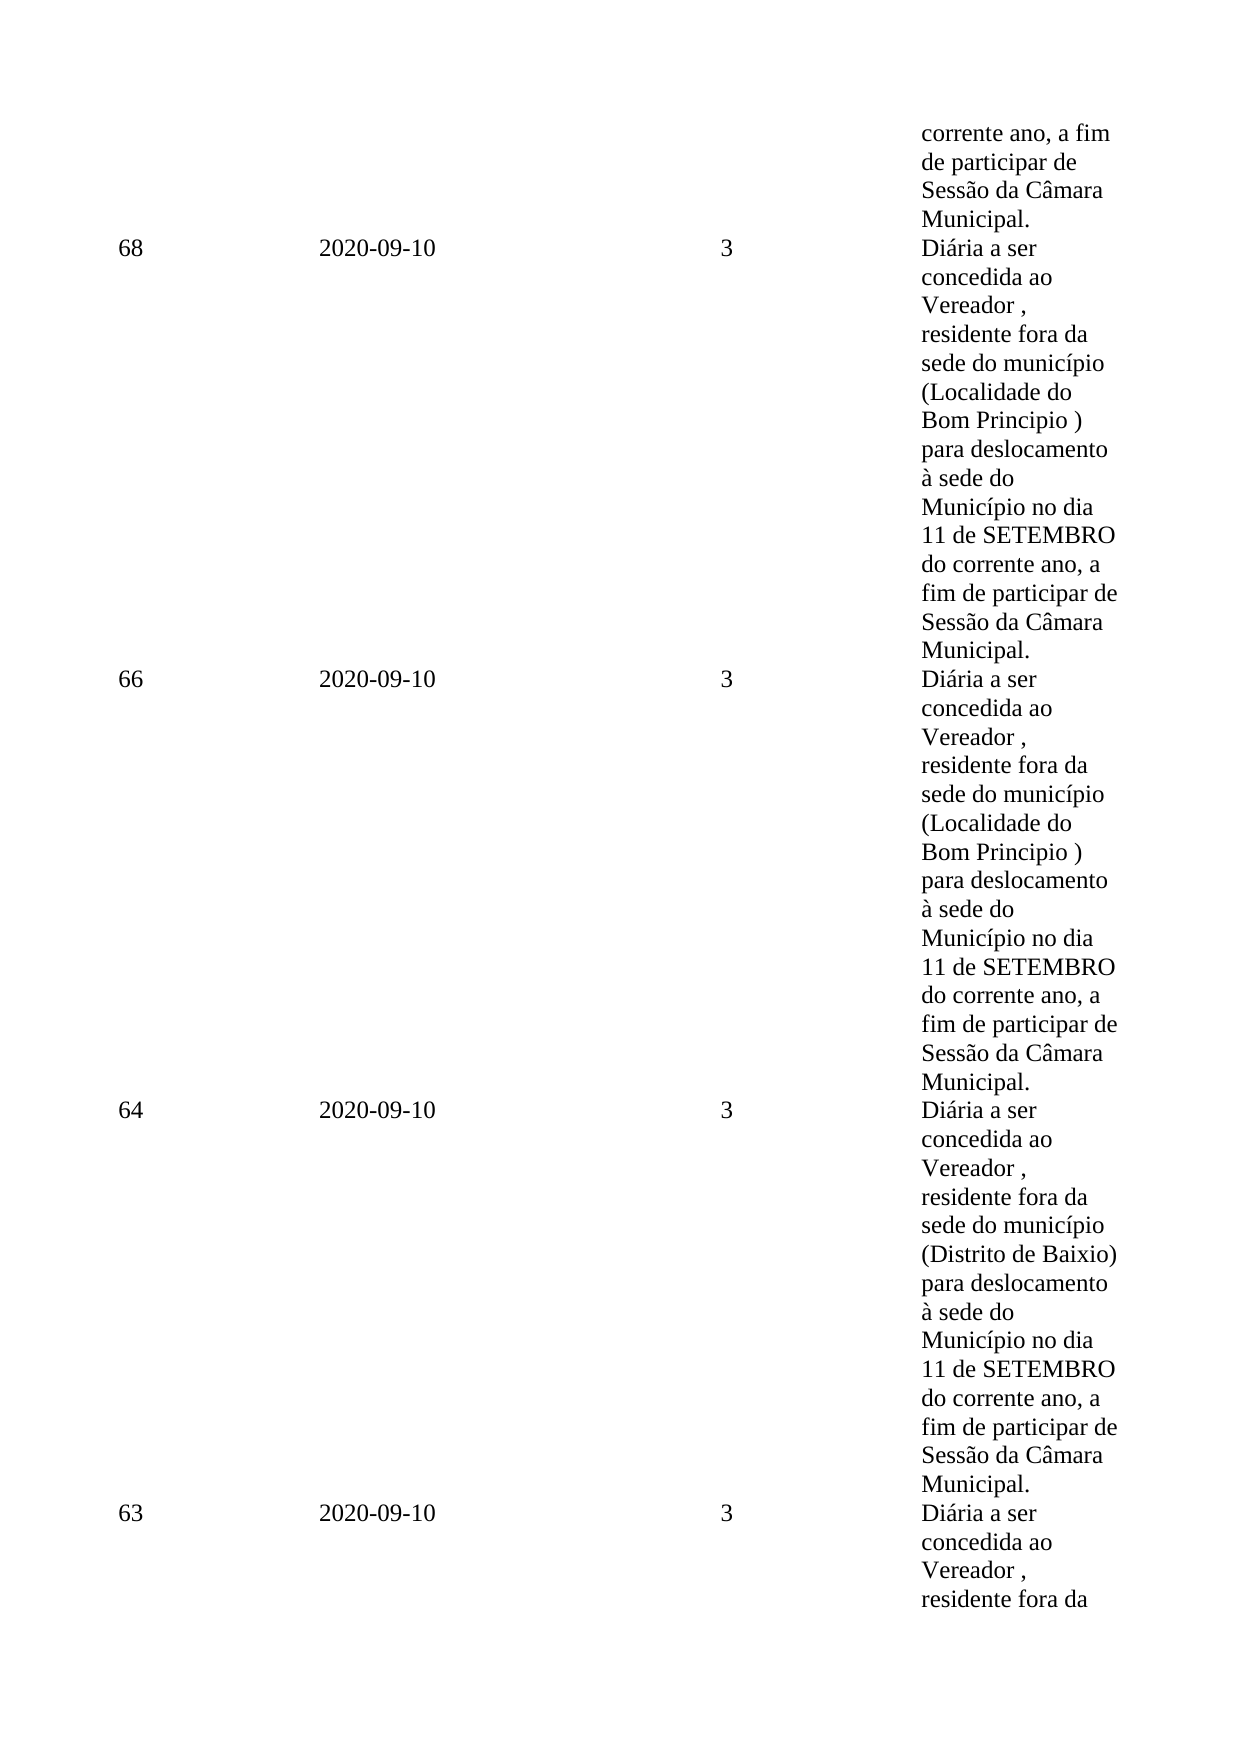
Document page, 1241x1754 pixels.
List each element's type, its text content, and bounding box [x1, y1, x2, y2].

table_cell [520, 1096, 720, 1498]
table_cell Diária a ser concedida ao Vereador , residente fora da sede do município (Localidade do Bom Principio ) para deslocamento à sede do Município no dia 11 de SETEMBRO do corrente ano, a fim de participar de Sessão da Câmara Municipal. [921, 233, 1122, 664]
table_cell 2020-09-10 [319, 233, 519, 664]
table_cell Diária a ser concedida ao Vereador , residente fora da sede do município (Localidade do Bom Principio ) para deslocamento à sede do Município no dia 11 de SETEMBRO do corrente ano, a fim de participar de Sessão da Câmara Municipal. [921, 664, 1122, 1096]
table_cell [520, 118, 720, 233]
table_cell [520, 664, 720, 1096]
table_cell [118, 118, 319, 233]
table_cell [720, 118, 921, 233]
table_cell 3 [720, 664, 921, 1096]
table_cell 3 [720, 1096, 921, 1498]
table_cell 3 [720, 1498, 921, 1613]
table_cell [520, 233, 720, 664]
table_cell corrente ano, a fim de participar de Sessão da Câmara Municipal. [921, 118, 1122, 233]
table_cell 68 [118, 233, 319, 664]
table_cell 3 [720, 233, 921, 664]
table_cell 63 [118, 1498, 319, 1613]
table_cell 2020-09-10 [319, 1096, 519, 1498]
table_cell 64 [118, 1096, 319, 1498]
table_cell 2020-09-10 [319, 664, 519, 1096]
table_cell [319, 118, 519, 233]
table_cell Diária a ser concedida ao Vereador , residente fora da sede do município (Distrito de Baixio) para deslocamento à sede do Município no dia 11 de SETEMBRO do corrente ano, a fim de participar de Sessão da Câmara Municipal. [921, 1096, 1122, 1498]
table_cell [520, 1498, 720, 1613]
table_cell 2020-09-10 [319, 1498, 519, 1613]
table_cell Diária a ser concedida ao Vereador , residente fora da [921, 1498, 1122, 1613]
table_cell 66 [118, 664, 319, 1096]
